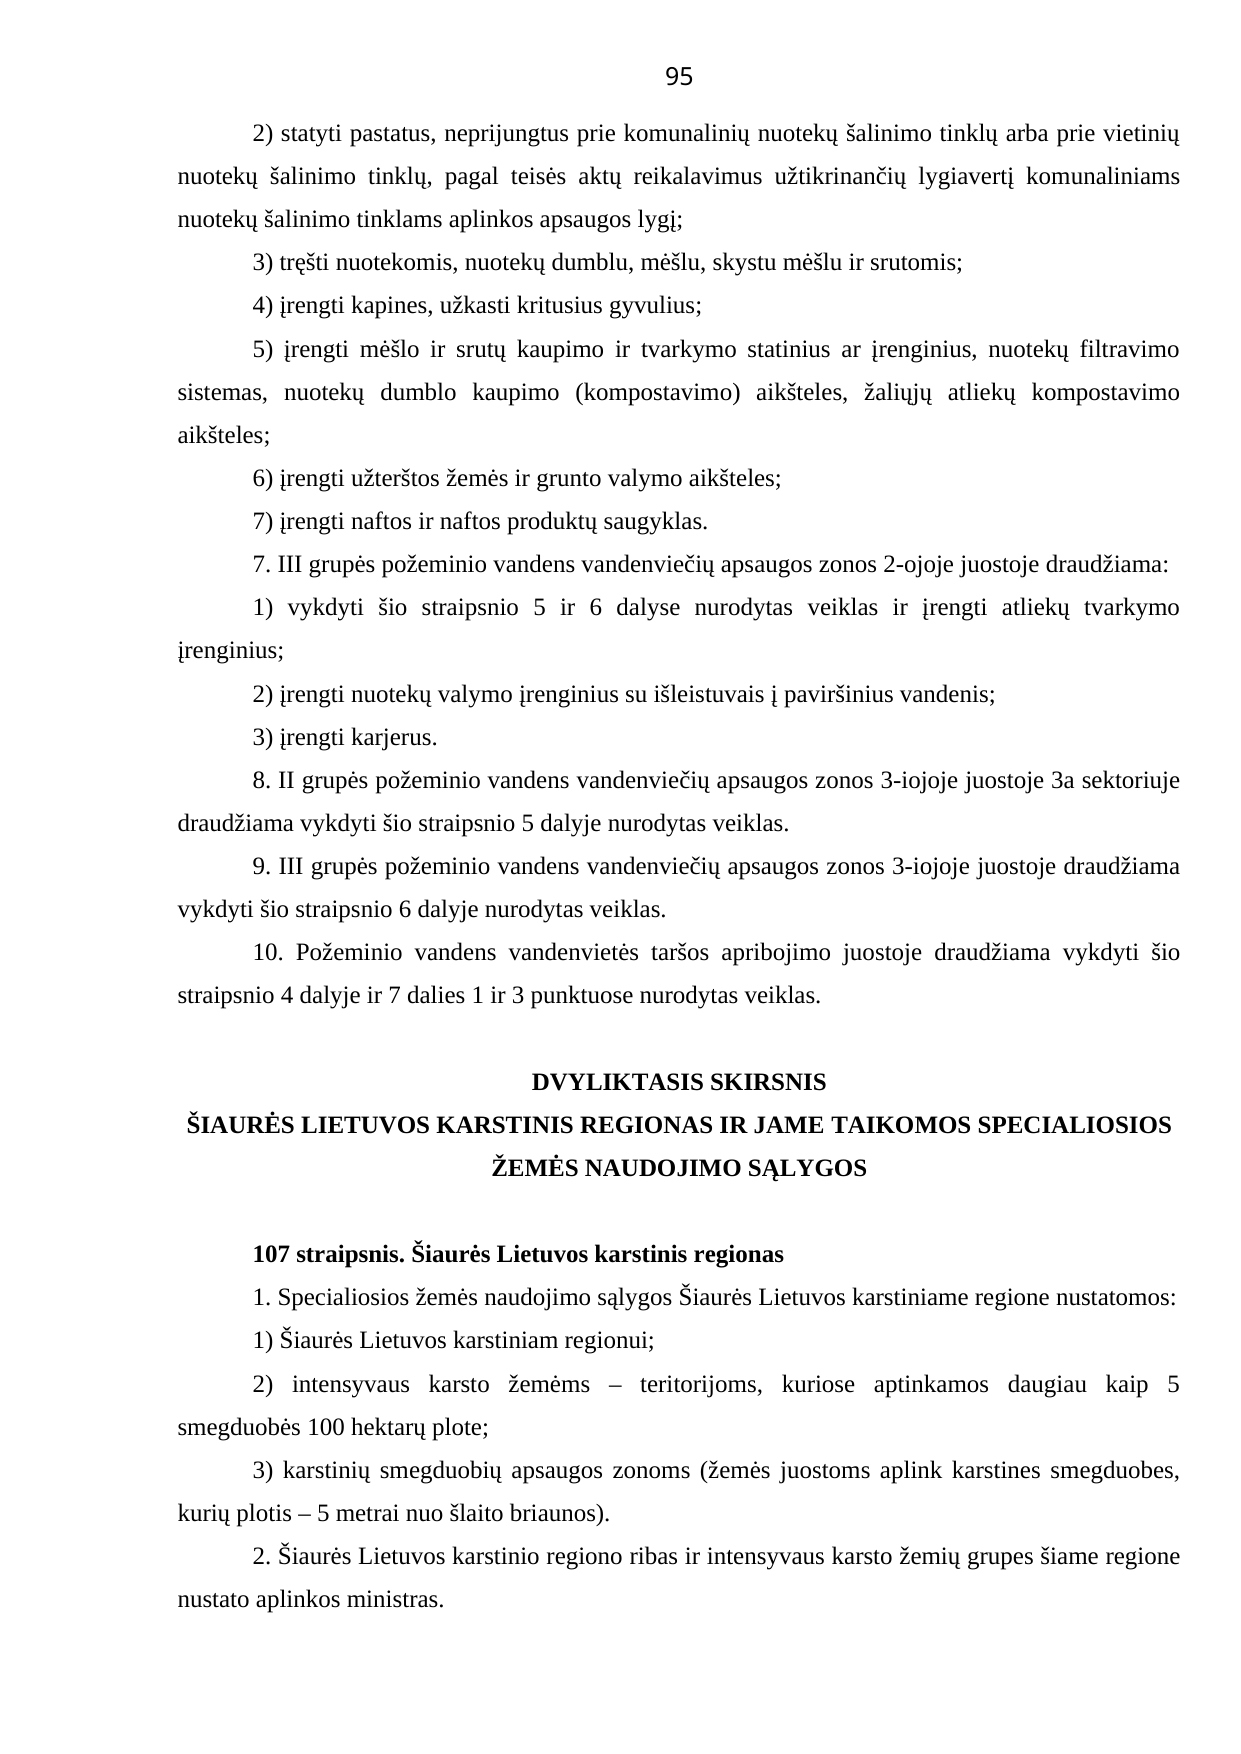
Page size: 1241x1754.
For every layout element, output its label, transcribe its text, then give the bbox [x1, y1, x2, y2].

text 3) tręšti nuotekomis, nuotekų dumblu, mėšlu, skystu mėšlu ir srutomis; [177, 247, 1181, 276]
text 3) įrengti karjerus. [177, 722, 1181, 751]
text 7) įrengti naftos ir naftos produktų saugyklas. [177, 506, 1181, 535]
text 5) įrengti mėšlo ir srutų kaupimo ir tvarkymo statinius ar įrenginius, nuotekų filtravimo sistemas, nuotekų dumblo kaupimo (kompostavimo) aikšteles, žaliųjų atliekų kompostavimo aikšteles; [177, 334, 1181, 449]
text 107 straipsnis. Šiaurės Lietuvos karstinis regionas [177, 1239, 1181, 1268]
text 7. III grupės požeminio vandens vandenviečių apsaugos zonos 2-ojoje juostoje draudžiama: [177, 549, 1181, 578]
text 1) vykdyti šio straipsnio 5 ir 6 dalyse nurodytas veiklas ir įrengti atliekų tvarkymo įrenginius; [177, 592, 1181, 664]
text 6) įrengti užterštos žemės ir grunto valymo aikšteles; [177, 463, 1181, 492]
text 2) intensyvaus karsto žemėms – teritorijoms, kuriose aptinkamos daugiau kaip 5 smegduobės 100 hektarų plote; [177, 1369, 1181, 1441]
text 3) karstinių smegduobių apsaugos zonoms (žemės juostoms aplink karstines smegduobes, kurių plotis – 5 metrai nuo šlaito briaunos). [177, 1455, 1181, 1527]
text 1) Šiaurės Lietuvos karstiniam regionui; [177, 1326, 1181, 1354]
text 2) statyti pastatus, neprijungtus prie komunalinių nuotekų šalinimo tinklų arba prie vietinių nuotekų šalinimo tinklų, pagal teisės aktų reikalavimus užtikrinančių lygiavertį komunaliniams nuotekų šalinimo tinklams aplinkos apsaugos lygį; [177, 118, 1181, 233]
text 10. Požeminio vandens vandenvietės taršos apribojimo juostoje draudžiama vykdyti šio straipsnio 4 dalyje ir 7 dalies 1 ir 3 punktuose nurodytas veiklas. [177, 937, 1181, 1009]
text 2. Šiaurės Lietuvos karstinio regiono ribas ir intensyvaus karsto žemių grupes šiame regione nustato aplinkos ministras. [177, 1541, 1181, 1613]
text 4) įrengti kapines, užkasti kritusius gyvulius; [177, 291, 1181, 319]
text 1. Specialiosios žemės naudojimo sąlygos Šiaurės Lietuvos karstiniame regione nustatomos: [177, 1282, 1181, 1311]
text 8. II grupės požeminio vandens vandenviečių apsaugos zonos 3-iojoje juostoje 3a sektoriuje draudžiama vykdyti šio straipsnio 5 dalyje nurodytas veiklas. [177, 765, 1181, 837]
text ŠIAURĖS LIETUVOS KARSTINIS REGIONAS IR JAME TAIKOMOS SPECIALIOSIOS ŽEMĖS NAUDOJIMO SĄLYGOS [177, 1110, 1181, 1182]
text 2) įrengti nuotekų valymo įrenginius su išleistuvais į paviršinius vandenis; [177, 679, 1181, 707]
text DVYLIKTASIS SKIRSNIS [177, 1067, 1181, 1096]
text 9. III grupės požeminio vandens vandenviečių apsaugos zonos 3-iojoje juostoje draudžiama vykdyti šio straipsnio 6 dalyje nurodytas veiklas. [177, 851, 1181, 923]
